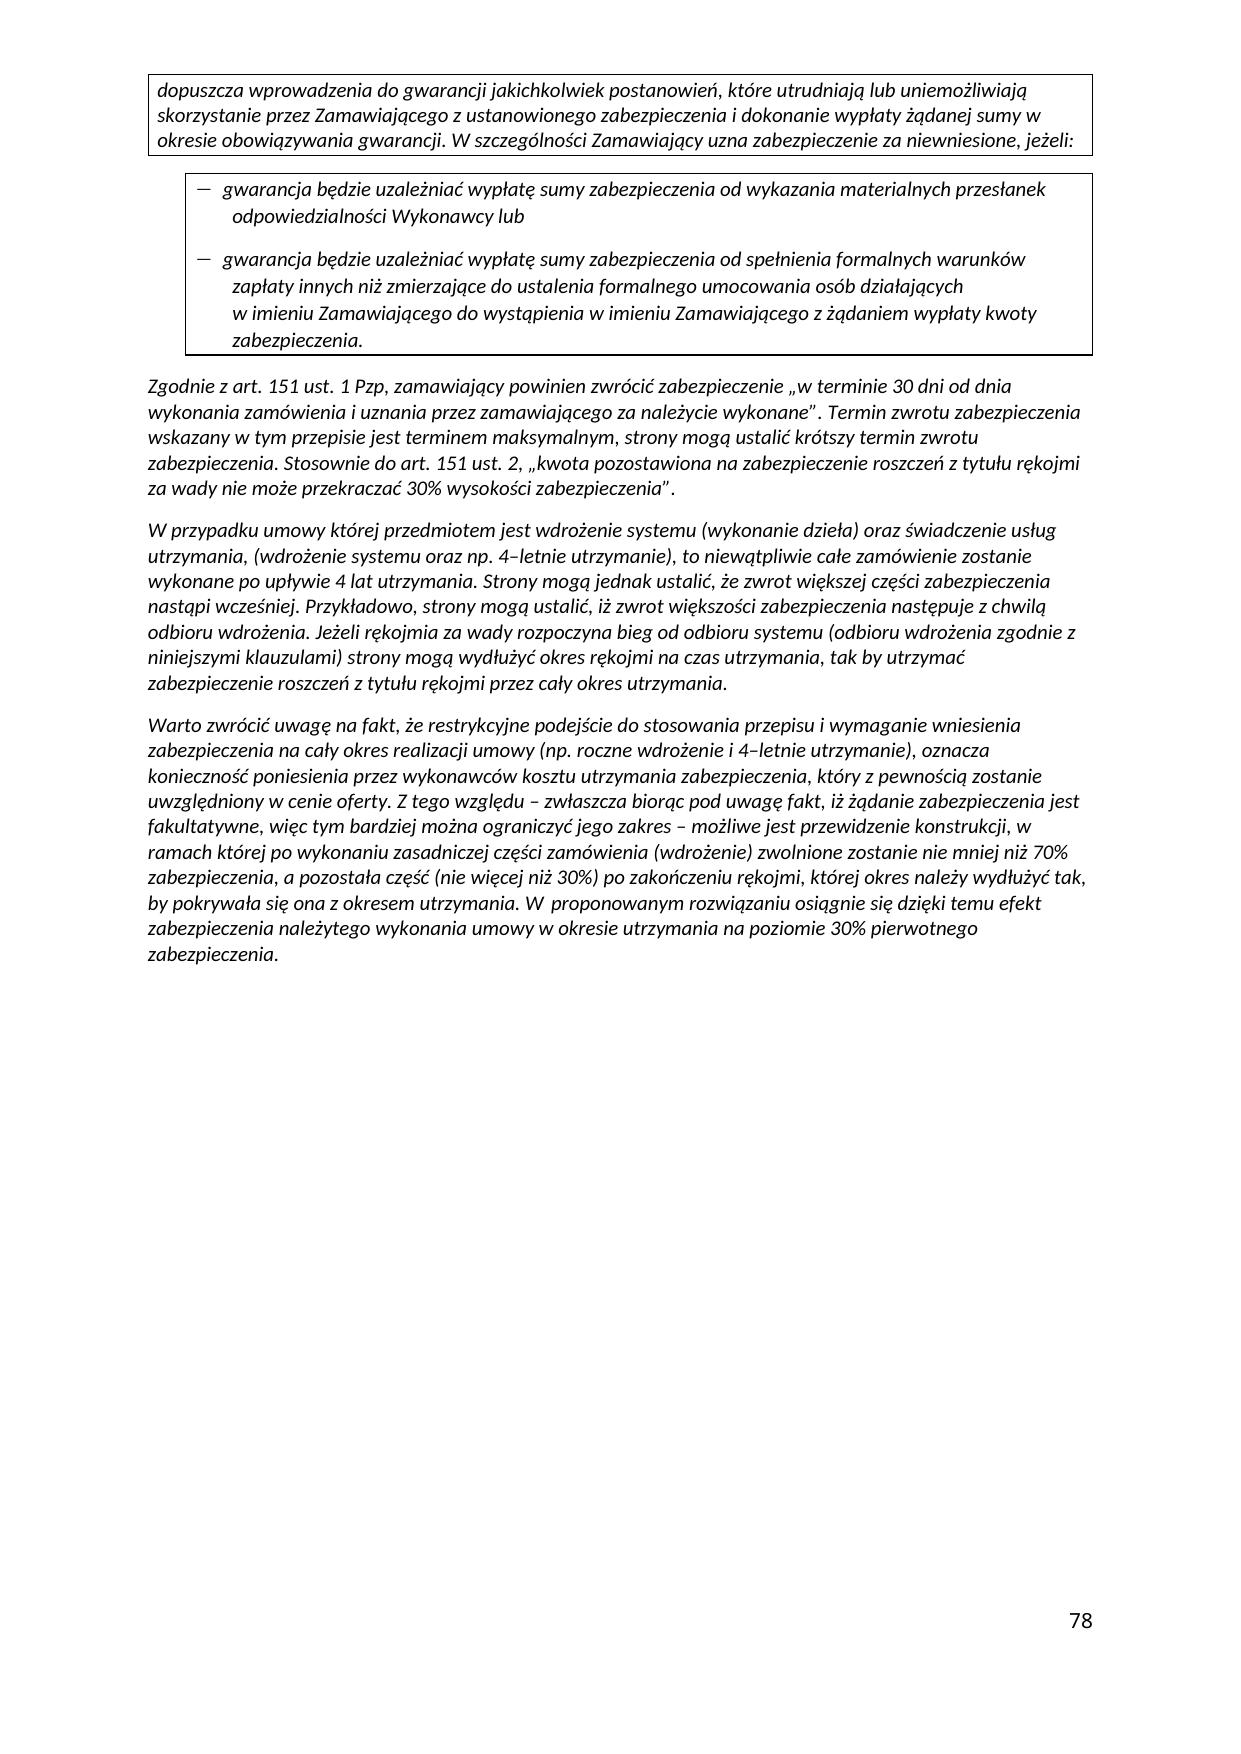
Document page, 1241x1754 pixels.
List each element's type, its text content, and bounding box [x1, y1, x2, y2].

list gwarancja będzie uzależniać wypłatę sumy zabezpieczenia od wykazania materialnych przesłanek odpowiedzialności Wykonawcy lub [186, 174, 1092, 228]
text Zgodnie z art. 151 ust. 1 Pzp, zamawiający powinien zwrócić zabezpieczenie „w terminie 30 dni od dnia wykonania zamówienia i uznania przez zamawiającego za należycie wykonane”. Termin zwrotu zabezpieczenia wskazany w tym przepisie jest terminem maksymalnym, strony mogą ustalić krótszy termin zwrotu zabezpieczenia. Stosownie do art. 151 ust. 2, „kwota pozostawiona na zabezpieczenie roszczeń z tytułu rękojmi za wady nie może przekraczać 30% wysokości zabezpieczenia”. [148, 374, 1093, 501]
text Warto zwrócić uwagę na fakt, że restrykcyjne podejście do stosowania przepisu i wymaganie wniesienia zabezpieczenia na cały okres realizacji umowy (np. roczne wdrożenie i 4–letnie utrzymanie), oznacza konieczność poniesienia przez wykonawców kosztu utrzymania zabezpieczenia, który z pewnością zostanie uwzględniony w cenie oferty. Z tego względu – zwłaszcza biorąc pod uwagę fakt, iż żądanie zabezpieczenia jest fakultatywne, więc tym bardziej można ograniczyć jego zakres – możliwe jest przewidzenie konstrukcji, w ramach której po wykonaniu zasadniczej części zamówienia (wdrożenie) zwolnione zostanie nie mniej niż 70% zabezpieczenia, a pozostała część (nie więcej niż 30%) po zakończeniu rękojmi, której okres należy wydłużyć tak, by pokrywała się ona z okresem utrzymania. W proponowanym rozwiązaniu osiągnie się dzięki temu efekt zabezpieczenia należytego wykonania umowy w okresie utrzymania na poziomie 30% pierwotnego zabezpieczenia. [148, 712, 1093, 966]
list gwarancja będzie uzależniać wypłatę sumy zabezpieczenia od spełnienia formalnych warunków zapłaty innych niż zmierzające do ustalenia formalnego umocowania osób działających w imieniu Zamawiającego do wystąpienia w imieniu Zamawiającego z żądaniem wypłaty kwoty zabezpieczenia. [186, 243, 1092, 354]
text dopuszcza wprowadzenia do gwarancji jakichkolwiek postanowień, które utrudniają lub uniemożliwiają skorzystanie przez Zamawiającego z ustanowionego zabezpieczenia i dokonanie wypłaty żądanej sumy w okresie obowiązywania gwarancji. W szczególności Zamawiający uzna zabezpieczenie za niewniesione, jeżeli: [149, 75, 1092, 155]
text W przypadku umowy której przedmiotem jest wdrożenie systemu (wykonanie dzieła) oraz świadczenie usług utrzymania, (wdrożenie systemu oraz np. 4–letnie utrzymanie), to niewątpliwie całe zamówienie zostanie wykonane po upływie 4 lat utrzymania. Strony mogą jednak ustalić, że zwrot większej części zabezpieczenia nastąpi wcześniej. Przykładowo, strony mogą ustalić, iż zwrot większości zabezpieczenia następuje z chwilą odbioru wdrożenia. Jeżeli rękojmia za wady rozpoczyna bieg od odbioru systemu (odbioru wdrożenia zgodnie z niniejszymi klauzulami) strony mogą wydłużyć okres rękojmi na czas utrzymania, tak by utrzymać zabezpieczenie roszczeń z tytułu rękojmi przez cały okres utrzymania. [148, 517, 1093, 695]
